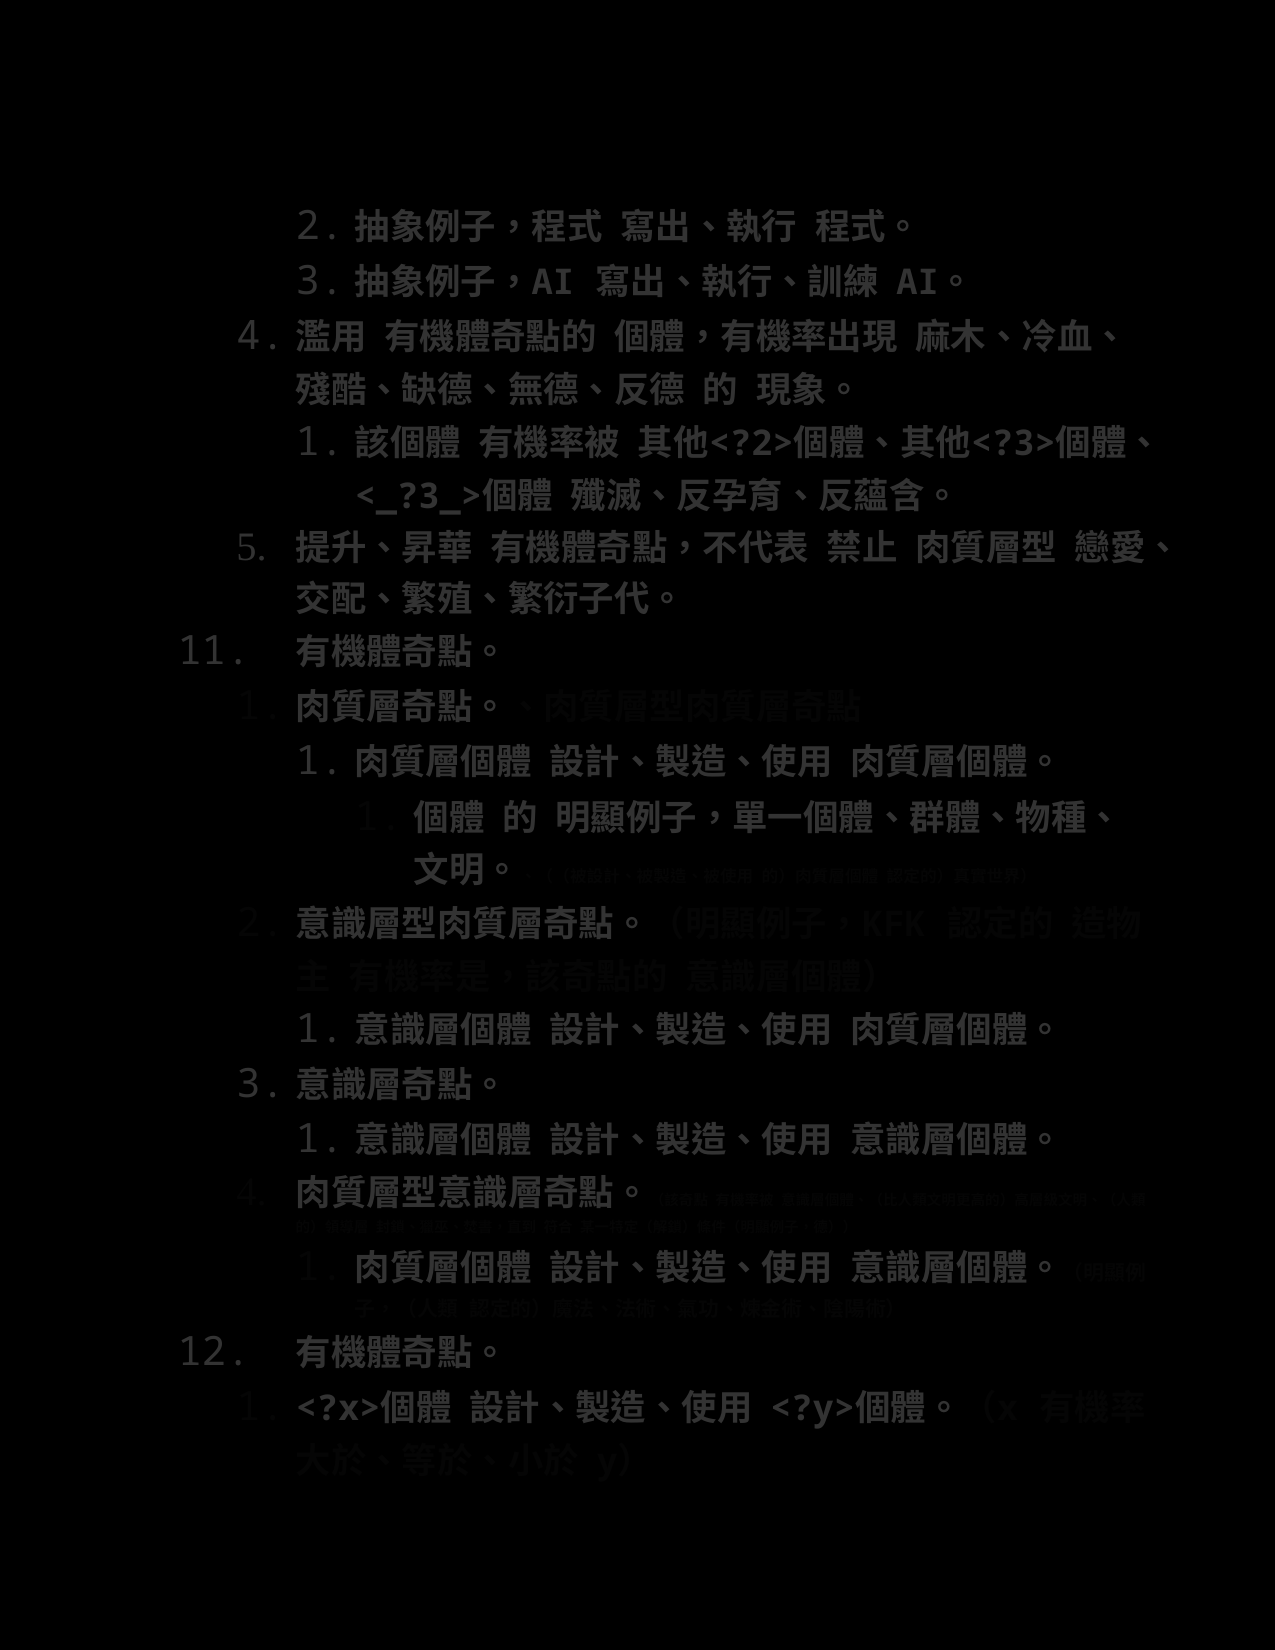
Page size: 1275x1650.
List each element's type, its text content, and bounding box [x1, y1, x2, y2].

list 抽象例子，程式 寫出、執行 程式。 [295, 196, 1157, 251]
list 該個體 有機率被 其他<?2>個體、其他<?3>個體、<_?3_>個體 殲滅、反孕育、反蘊含。 [295, 412, 1157, 519]
list 有機體奇點。 [177, 621, 1157, 676]
list 肉質層型意識層奇點。（該奇點 有機率被 意識層個體、（比人類文明更高的）高層級文明、（人類的）領導層 封鎖、獵巫、焚書，直到 符合 某一特定（解鎖）條件（明顯例子，德）） [236, 1165, 1157, 1237]
list 抽象例子，AI 寫出、執行、訓練 AI。 [295, 251, 1157, 306]
list 有機體奇點。 [177, 1322, 1157, 1377]
list 個體 的 明顯例子，單一個體、群體、物種、文明。、（（被設計、被製造、被使用 的）肉質層個體 認定的）真實世界） [354, 787, 1157, 893]
list 肉質層個體 設計、製造、使用 意識層個體。（明顯例子，（人類 認定的）魔法、法術、氣功、煉金術、陰陽術） [295, 1237, 1157, 1322]
list 意識層型肉質層奇點。（明顯例子，KFK 認定的 造物主 有機率是，該奇點的 意識層個體） [236, 893, 1157, 999]
list 意識層個體 設計、製造、使用 意識層個體。 [295, 1109, 1157, 1165]
list 濫用 有機體奇點的 個體，有機率出現 麻木、冷血、殘酷、缺德、無德、反德 的 現象。 [236, 306, 1157, 412]
list 意識層個體 設計、製造、使用 肉質層個體。 [295, 999, 1157, 1054]
list 肉質層奇點。、肉質層型肉質層奇點 [236, 676, 1157, 732]
list <?x>個體 設計、製造、使用 <?y>個體。（x 有機率 大於、等於、小於 y） [236, 1377, 1157, 1484]
list 肉質層個體 設計、製造、使用 肉質層個體。 [295, 732, 1157, 787]
list 意識層奇點。 [236, 1054, 1157, 1109]
list 提升、昇華 有機體奇點，不代表 禁止 肉質層型 戀愛、交配、繁殖、繁衍子代。 [236, 519, 1157, 621]
